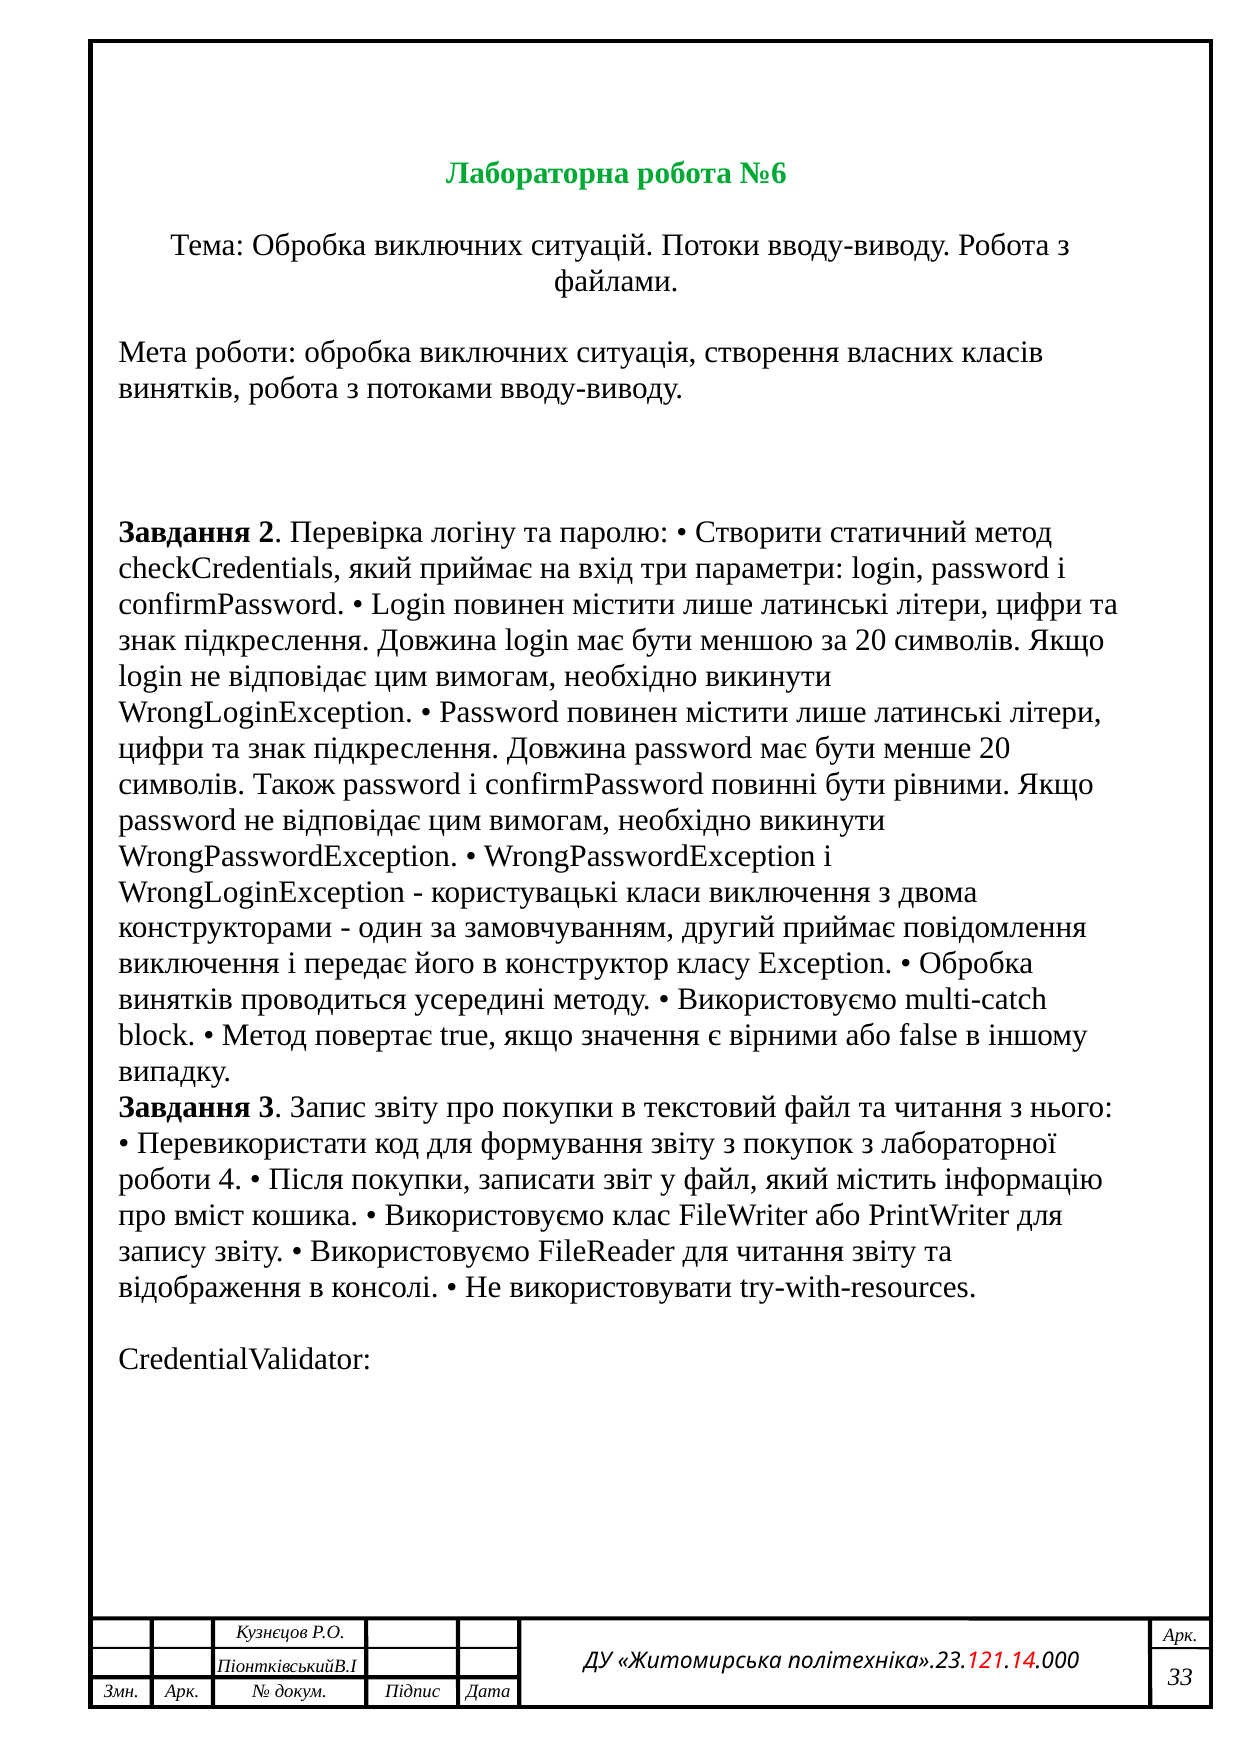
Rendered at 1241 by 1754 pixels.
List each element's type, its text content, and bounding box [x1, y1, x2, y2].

text Лабораторна робота №6 [118, 154, 1122, 190]
text Мета роботи: обробка виключних ситуація, створення власних класів винятків, робота з потоками вводу-виводу. [118, 334, 1122, 406]
text Завдання 3. Запис звіту про покупки в текстовий файл та читання з нього: • Перевикористати код для формування звіту з покупок з лабораторної роботи 4. • Після покупки, записати звіт у файл, який містить інформацію про вміст кошика. • Використовуємо клас FileWriter або PrintWriter для запису звіту. • Використовуємо FileReader для читання звіту та відображення в консолі. • Не використовувати try-with-resources. [118, 1088, 1122, 1304]
text Тема: Обробка виключних ситуацій. Потоки вводу-виводу. Робота з файлами. [118, 226, 1122, 298]
text CredentialValidator: [118, 1340, 1122, 1412]
text Завдання 2. Перевірка логіну та паролю: • Створити статичний метод checkCredentials, який приймає на вхід три параметри: login, password і confirmPassword. • Login повинен містити лише латинські літери, цифри та знак підкреслення. Довжина login має бути меншою за 20 символів. Якщо login не відповідає цим вимогам, необхідно викинути WrongLoginException. • Password повинен містити лише латинські літери, цифри та знак підкреслення. Довжина password має бути менше 20 символів. Також password і confirmPassword повинні бути рівними. Якщо password не відповідає цим вимогам, необхідно викинути WrongPasswordException. • WrongPasswordException і WrongLoginException - користувацькі класи виключення з двома конструкторами - один за замовчуванням, другий приймає повідомлення виключення і передає його в конструктор класу Exception. • Обробка винятків проводиться усередині методу. • Використовуємо multi-catch block. • Метод повертає true, якщо значення є вірними або false в іншому випадку. [118, 513, 1122, 1088]
